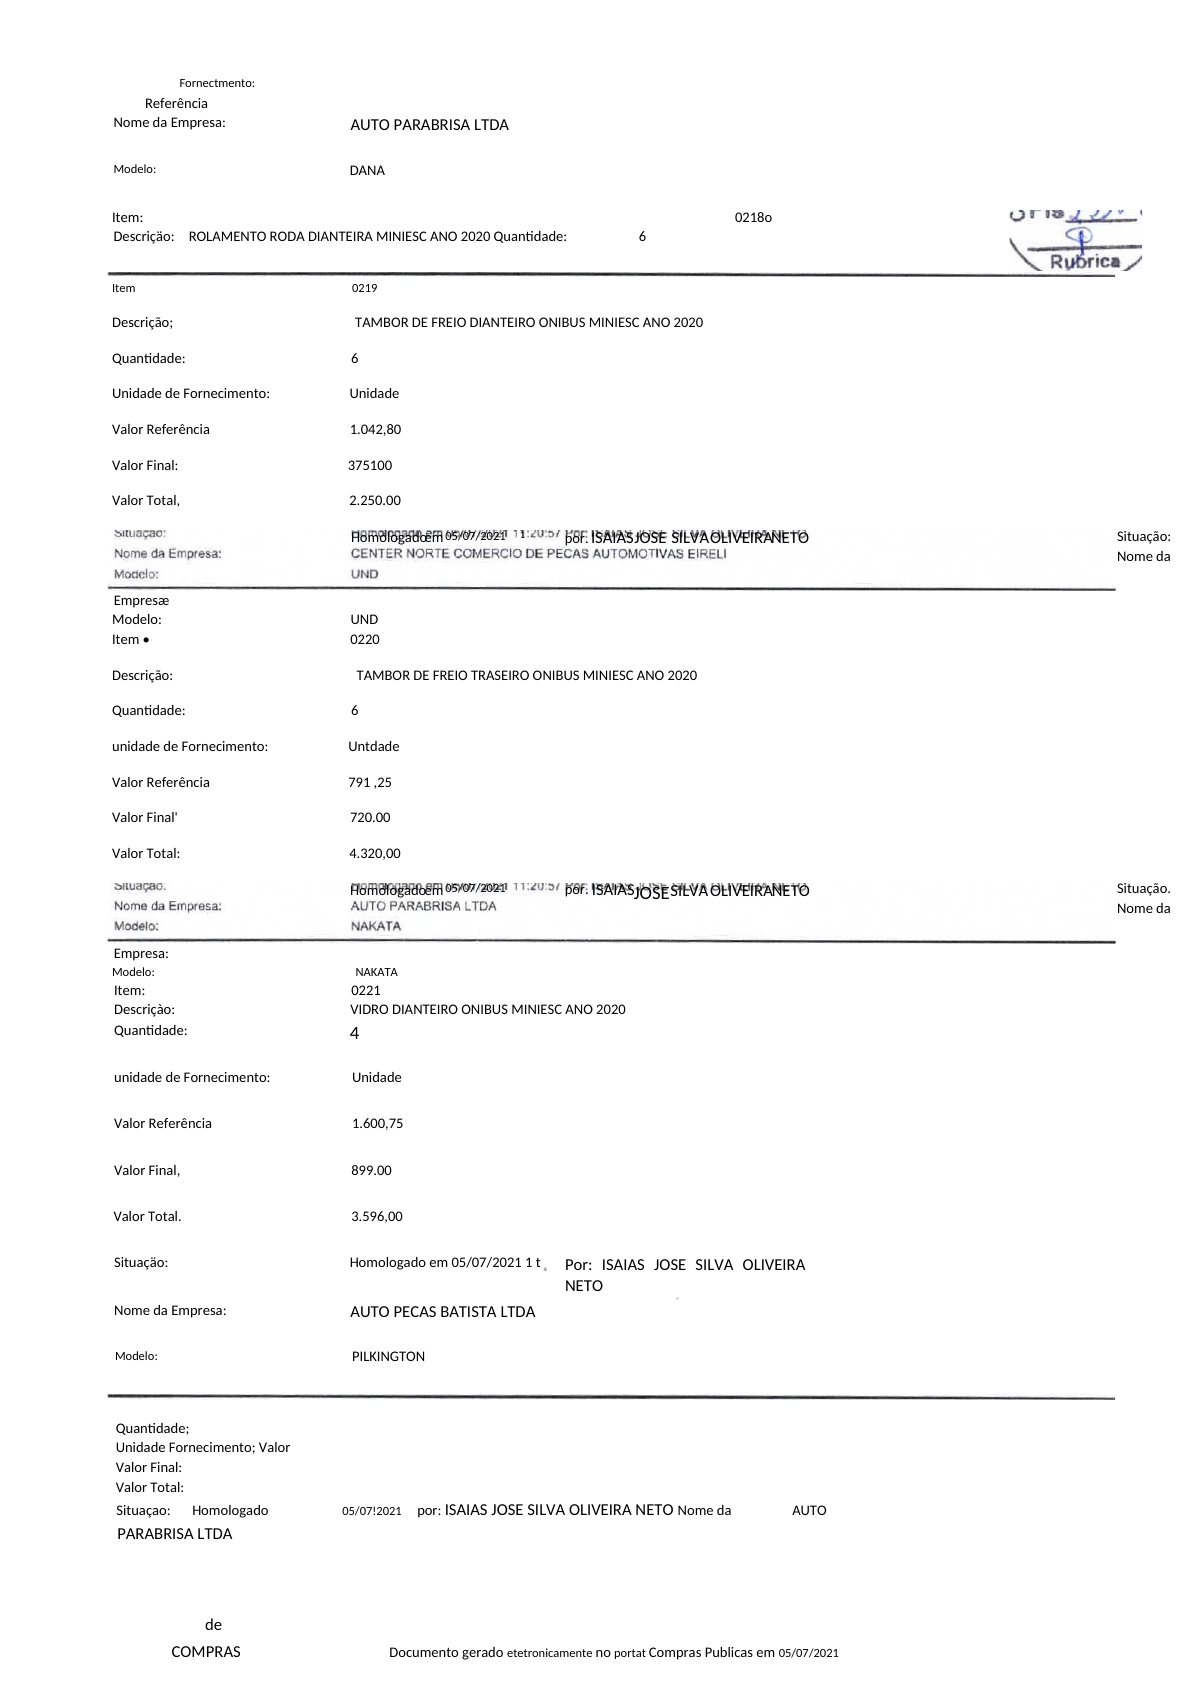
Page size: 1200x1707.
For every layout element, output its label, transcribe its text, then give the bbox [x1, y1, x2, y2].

text Descrição: TAMBOR DE FREIO TRASEIRO ONIBUS MINIESC ANO 2020 [112, 666, 1172, 684]
table_cell unidade de Fornecimento: [113, 1068, 349, 1114]
text Item 0219 [112, 280, 1172, 296]
table_cell Por: ISAIAS JOSE SILVA OLIVEIRA NETO [565, 1254, 806, 1301]
table_header Item: [113, 981, 349, 1001]
text Descriçäo: ROLAMENTO RODA DIANTEIRA MINIESC ANO 2020 Quantidade: 6 [113, 228, 1009, 246]
table_cell AUTO PECAS BATISTA LTDA [350, 1301, 565, 1348]
text Valor Referência 1.042,80 [112, 420, 1172, 438]
table_cell 3.596,00 [350, 1207, 565, 1254]
text Situação: [113, 527, 1172, 545]
text Unidade de Fornecimento: Unidade [112, 384, 1172, 402]
table_cell Nome da Empresa: [112, 113, 348, 160]
text Quantidade: 6 [112, 349, 1172, 367]
table_header 0221 [350, 981, 806, 1001]
table_cell [565, 1068, 806, 1114]
table_cell AUTO PARABRISA LTDA [348, 113, 564, 160]
text Valor Total: 4.320,00 [112, 844, 1172, 862]
text unidade de Fornecimento: Untdade [112, 737, 1172, 755]
table_cell [565, 1114, 806, 1161]
text Situação. [113, 880, 1172, 897]
table_cell VIDRO DIANTEIRO ONIBUS MINIESC ANO 2020 [350, 1001, 806, 1021]
table_cell 1.600,75 [350, 1114, 565, 1161]
table_cell Homologado em 05/07/2021 1 t [350, 1254, 565, 1301]
table_cell [565, 1301, 806, 1348]
text Valor Referência 791 ,25 [112, 773, 1172, 791]
text Valor Total, 2.250.00 [112, 491, 1172, 509]
text Descrição; TAMBOR DE FREIO DIANTEIRO ONIBUS MINIESC ANO 2020 [112, 313, 1172, 331]
text Valor Final: 375100 [112, 456, 1172, 474]
table_cell Valor Final, [113, 1161, 349, 1207]
text Modelo: NAKATA [112, 964, 1172, 979]
table_cell [564, 160, 805, 208]
table_cell [565, 1207, 806, 1254]
table_cell DANA [348, 160, 564, 208]
text Valor Final' 720.00 [112, 808, 1172, 826]
table_cell Descriçào: [113, 1001, 349, 1021]
table_cell Situaçäo: [113, 1254, 349, 1301]
text Modelo: UND [112, 611, 1172, 628]
table_cell Valor Referência [113, 1114, 349, 1161]
text Item: 0218o [112, 208, 1172, 226]
table_cell [565, 1348, 806, 1394]
table_cell Nome da Empresa: [113, 1301, 349, 1348]
table_cell [565, 1161, 806, 1207]
table_cell Quantidade: [113, 1021, 349, 1068]
table_cell 4 [350, 1021, 565, 1068]
text Quantidade: 6 [112, 702, 1172, 719]
table_cell 899.00 [350, 1161, 565, 1207]
table_cell PILKINGTON [350, 1348, 565, 1394]
table_cell [564, 113, 805, 160]
table_cell Valor Total. [113, 1207, 349, 1254]
table_cell Modelo: [112, 160, 348, 208]
text Nome da Empresa: [113, 899, 1172, 962]
text Item • 0220 [112, 630, 1172, 648]
text Nome da Empresæ [113, 547, 1172, 609]
table_cell [565, 1021, 806, 1068]
table_cell Modelo: [113, 1348, 349, 1394]
table_cell Unidade [350, 1068, 565, 1114]
